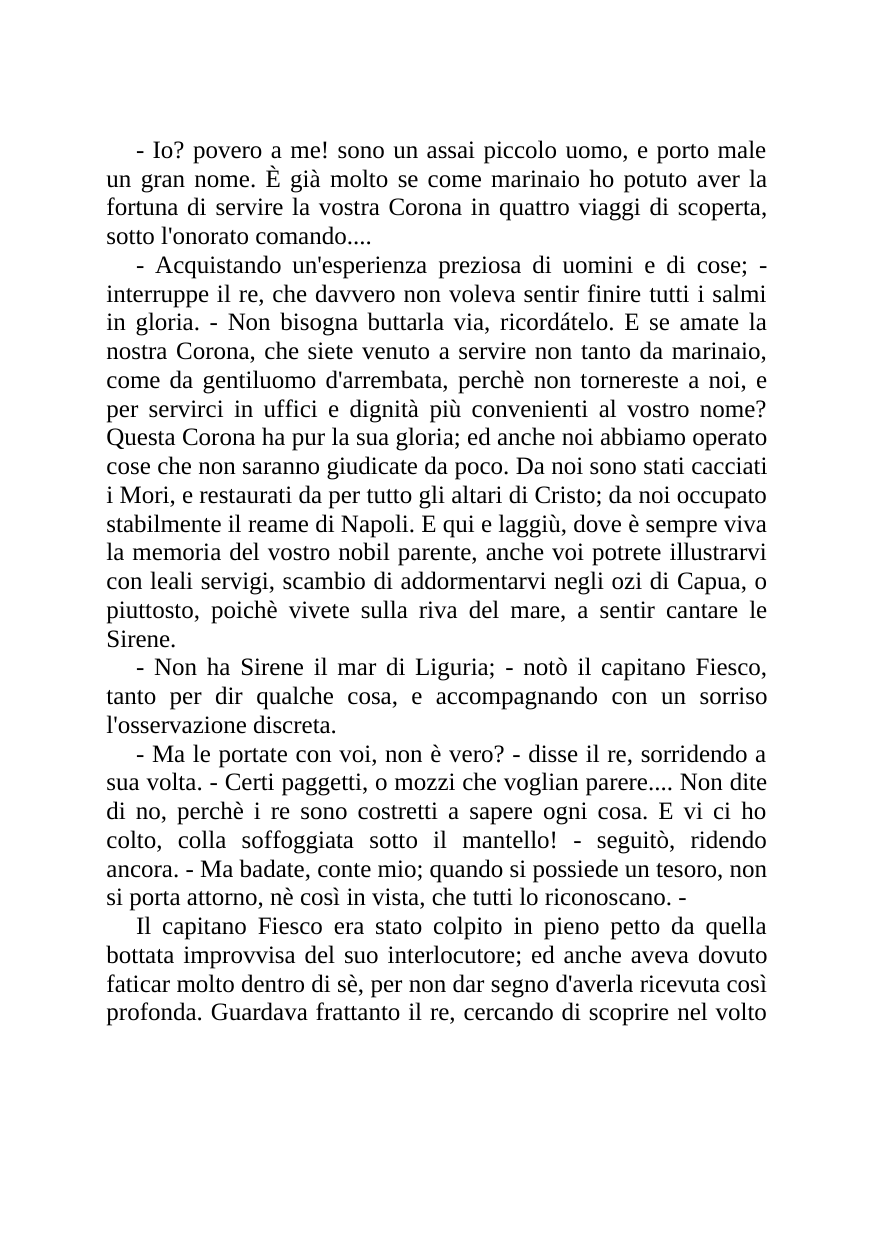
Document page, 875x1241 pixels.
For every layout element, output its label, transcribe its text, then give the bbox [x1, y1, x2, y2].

text - Acquistando un'esperienza preziosa di uomini e di cose; - interruppe il re, che davvero non voleva sentir finire tutti i salmi in gloria. - Non bisogna buttarla via, ricordátelo. E se amate la nostra Corona, che siete venuto a servire non tanto da marinaio, come da gentiluomo d'arrembata, perchè non tornereste a noi, e per servirci in uffici e dignità più convenienti al vostro nome? Questa Corona ha pur la sua gloria; ed anche noi abbiamo operato cose che non saranno giudicate da poco. Da noi sono stati cacciati i Mori, e restaurati da per tutto gli altari di Cristo; da noi occupato stabilmente il reame di Napoli. E qui e laggiù, dove è sempre viva la memoria del vostro nobil parente, anche voi potrete illustrarvi con leali servigi, scambio di addormentarvi negli ozi di Capua, o piuttosto, poichè vivete sulla riva del mare, a sentir cantare le Sirene. [106, 250, 768, 652]
text - Io? povero a me! sono un assai piccolo uomo, e porto male un gran nome. È già molto se come marinaio ho potuto aver la fortuna di servire la vostra Corona in quattro viaggi di scoperta, sotto l'onorato comando.... [106, 135, 768, 250]
text - Non ha Sirene il mar di Liguria; - notò il capitano Fiesco, tanto per dir qualche cosa, e accompagnando con un sorriso l'osservazione discreta. [106, 652, 768, 739]
text - Ma le portate con voi, non è vero? - disse il re, sorridendo a sua volta. - Certi paggetti, o mozzi che voglian parere.... Non dite di no, perchè i re sono costretti a sapere ogni cosa. E vi ci ho colto, colla soffoggiata sotto il mantello! - seguitò, ridendo ancora. - Ma badate, conte mio; quando si possiede un tesoro, non si porta attorno, nè così in vista, che tutti lo riconoscano. - [106, 739, 768, 911]
text Il capitano Fiesco era stato colpito in pieno petto da quella bottata improvvisa del suo interlocutore; ed anche aveva dovuto faticar molto dentro di sè, per non dar segno d'averla ricevuta così profonda. Guardava frattanto il re, cercando di scoprire nel volto [106, 911, 768, 1026]
